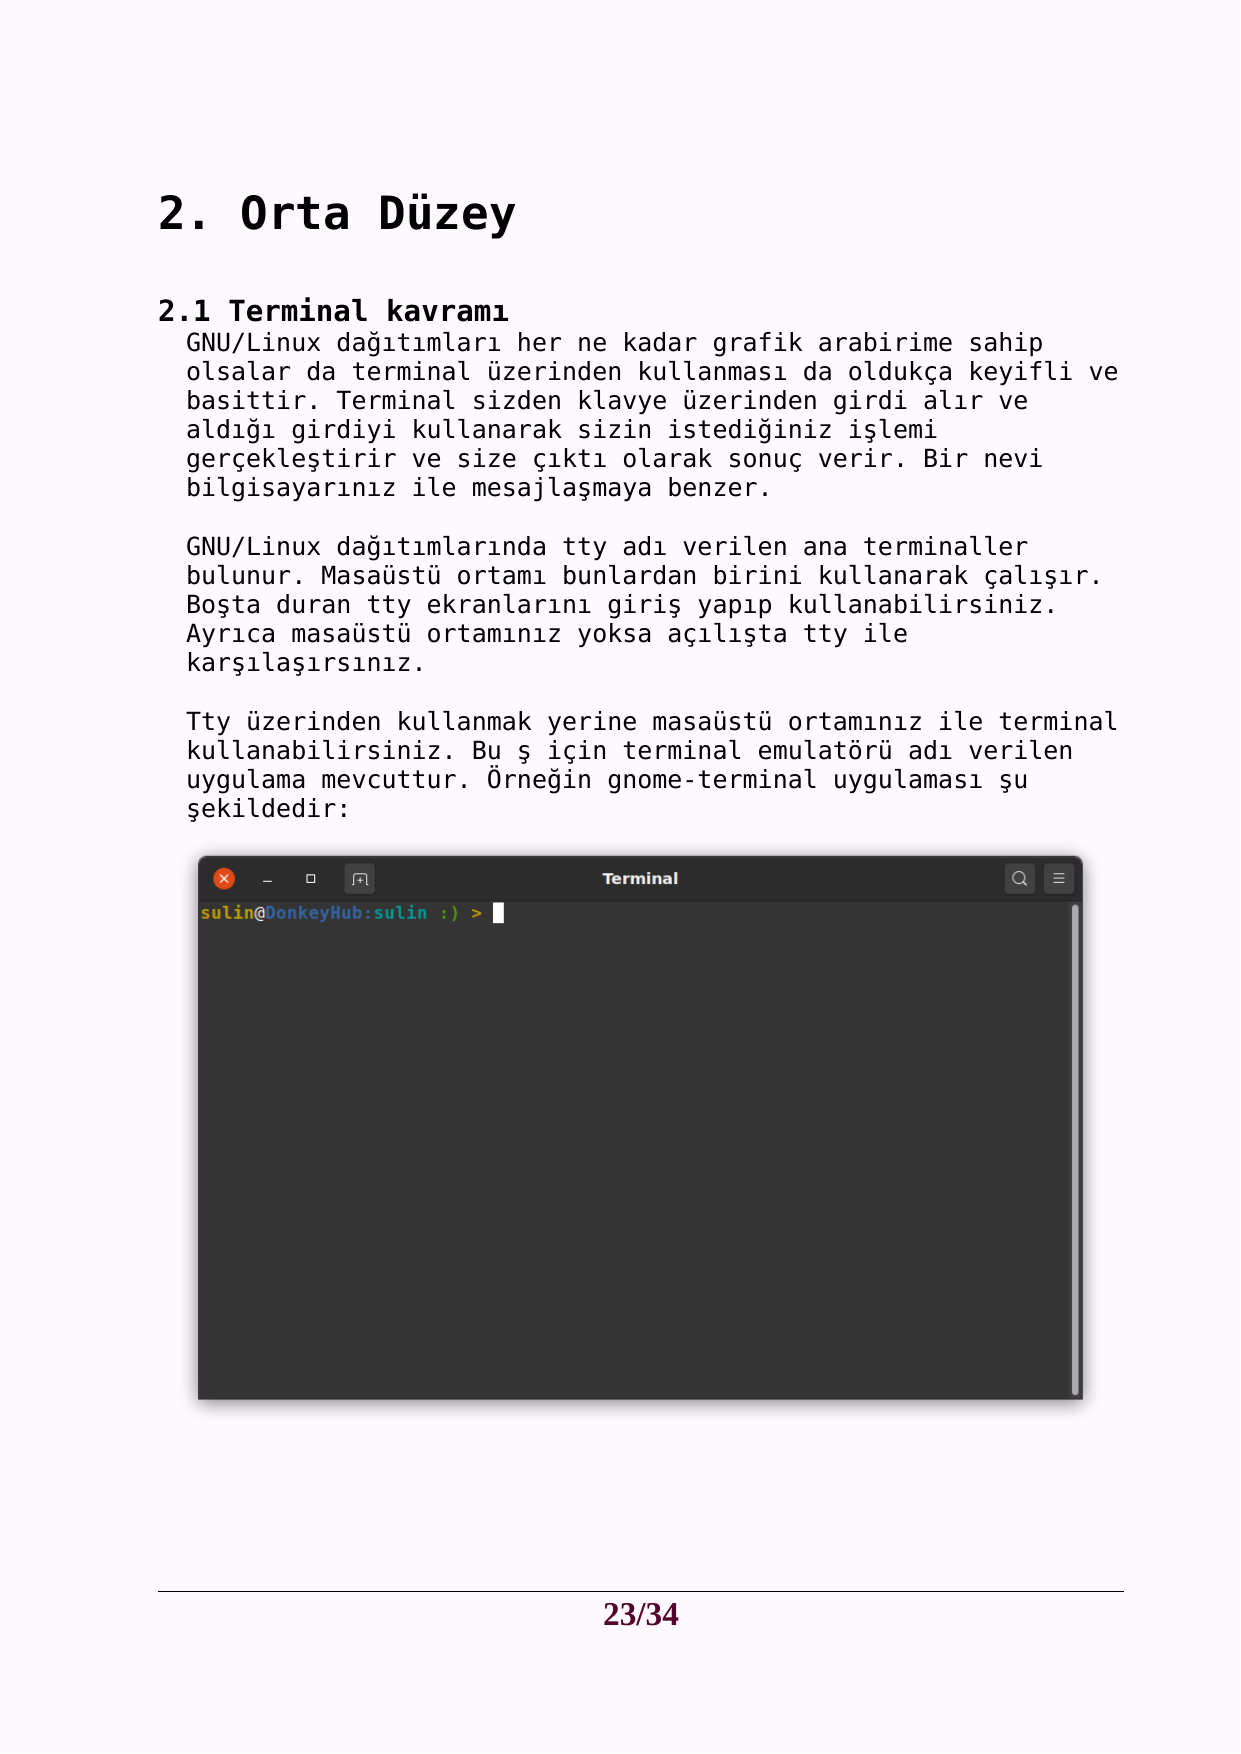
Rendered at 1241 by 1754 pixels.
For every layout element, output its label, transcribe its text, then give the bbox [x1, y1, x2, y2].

text 2. Orta Düzey [158, 187, 1124, 241]
picture [171, 832, 1110, 1430]
text GNU/Linux dağıtımlarında tty adı verilen ana terminaller bulunur. Masaüstü ortamı bunlardan birini kullanarak çalışır. Boşta duran tty ekranlarını giriş yapıp kullanabilirsiniz. Ayrıca masaüstü ortamınız yoksa açılışta tty ile karşılaşırsınız. [186, 532, 1124, 678]
text 2.1 Terminal kavramı [158, 294, 1124, 328]
text Tty üzerinden kullanmak yerine masaüstü ortamınız ile terminal kullanabilirsiniz. Bu ş için terminal emulatörü adı verilen uygulama mevcuttur. Örneğin gnome-terminal uygulaması şu şekildedir: [186, 707, 1124, 824]
text GNU/Linux dağıtımları her ne kadar grafik arabirime sahip olsalar da terminal üzerinden kullanması da oldukça keyifli ve basittir. Terminal sizden klavye üzerinden girdi alır ve aldığı girdiyi kullanarak sizin istediğiniz işlemi gerçekleştirir ve size çıktı olarak sonuç verir. Bir nevi bilgisayarınız ile mesajlaşmaya benzer. [186, 328, 1124, 503]
